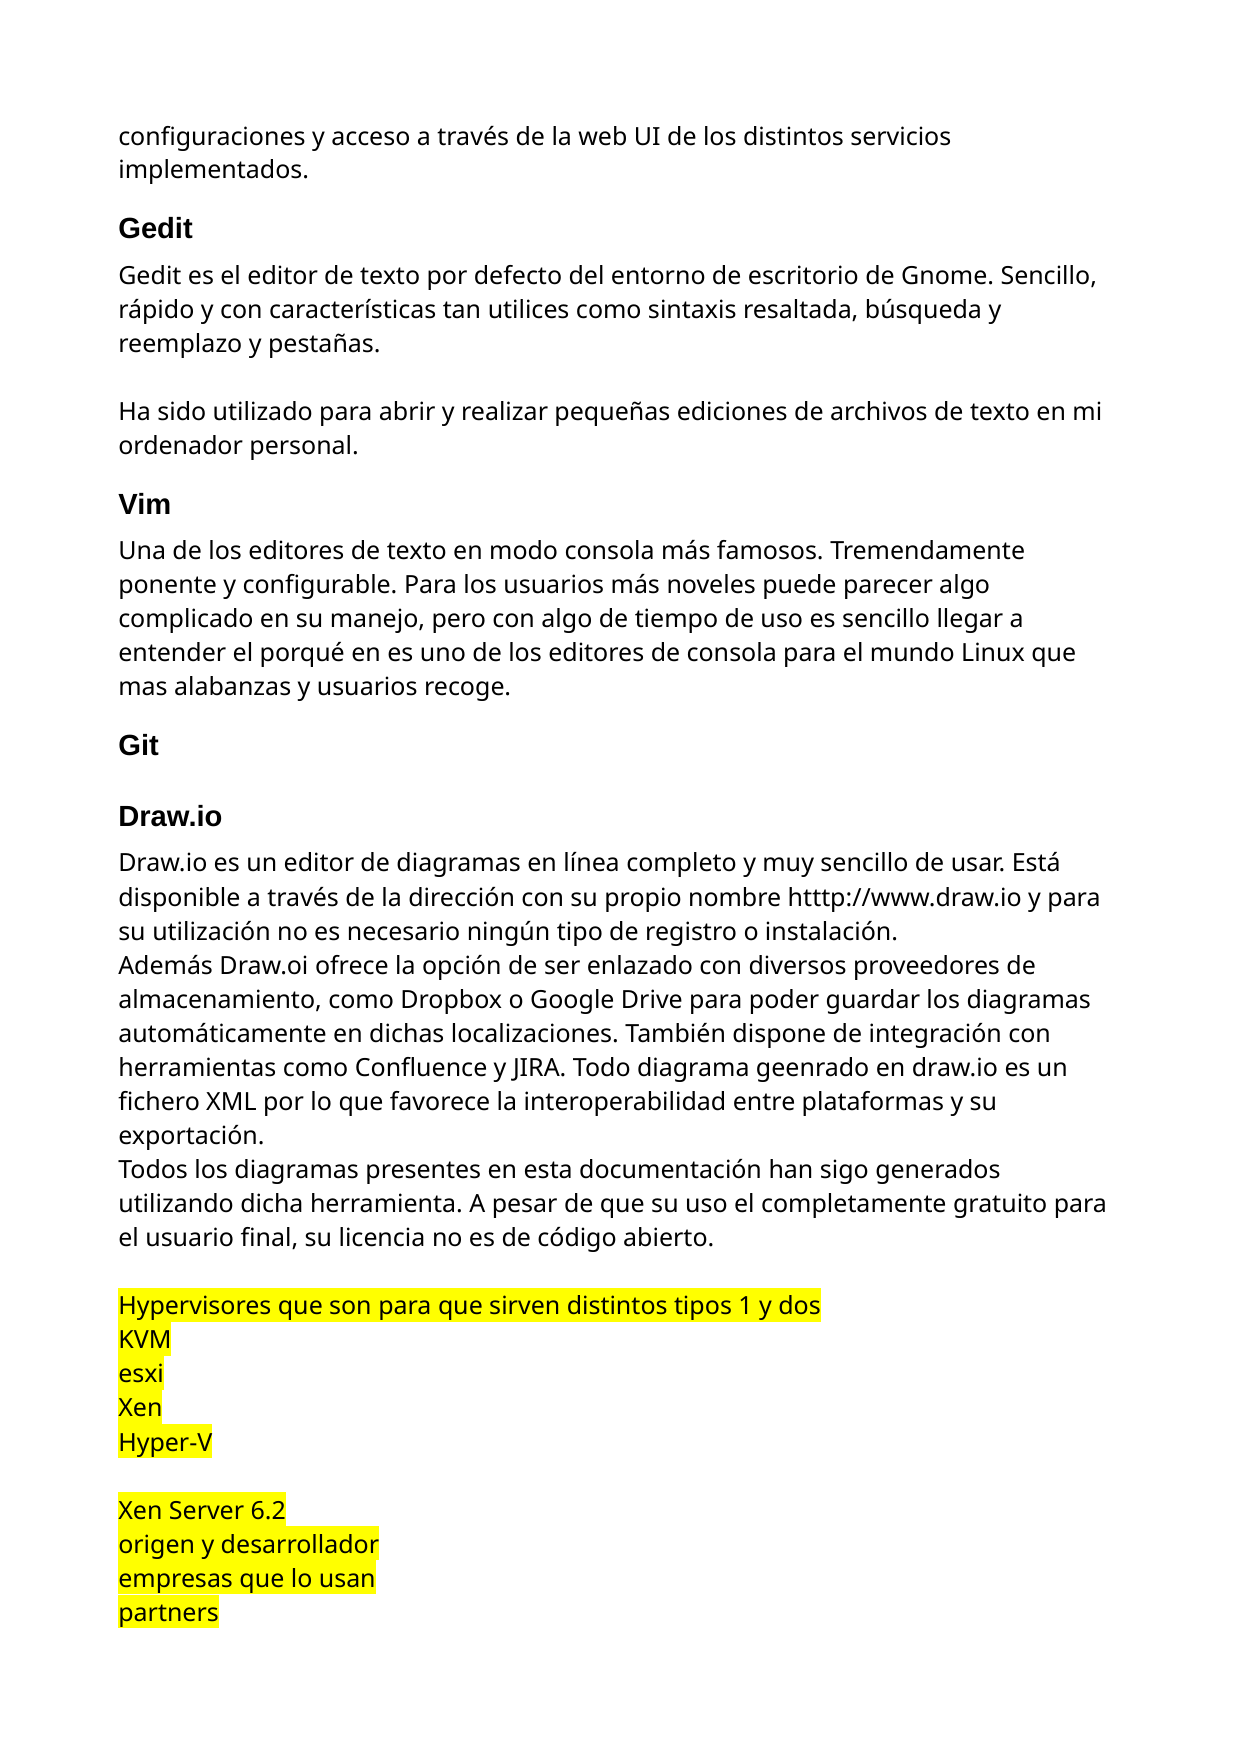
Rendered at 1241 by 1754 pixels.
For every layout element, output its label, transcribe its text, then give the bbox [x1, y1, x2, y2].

text Hyper-V [118, 1424, 1122, 1458]
text Hypervisores que son para que sirven distintos tipos 1 y dos [118, 1288, 1122, 1322]
text Xen Server 6.2 [118, 1492, 1122, 1526]
text Además Draw.oi ofrece la opción de ser enlazado con diversos proveedores de almacenamiento, como Dropbox o Google Drive para poder guardar los diagramas automáticamente en dichas localizaciones. También dispone de integración con herramientas como Confluence y JIRA. Todo diagrama geenrado en draw.io es un fichero XML por lo que favorece la interoperabilidad entre plataformas y su exportación. [118, 947, 1122, 1152]
text configuraciones y acceso a través de la web UI de los distintos servicios implementados. [118, 118, 1122, 186]
text KVM [118, 1322, 1122, 1356]
text Una de los editores de texto en modo consola más famosos. Tremendamente ponente y configurable. Para los usuarios más noveles puede parecer algo complicado en su manejo, pero con algo de tiempo de uso es sencillo llegar a entender el porqué en es uno de los editores de consola para el mundo Linux que mas alabanzas y usuarios recoge. [118, 533, 1122, 703]
subtitle Gedit [118, 211, 1122, 245]
subtitle Git [118, 728, 1122, 762]
subtitle Vim [118, 487, 1122, 520]
text esxi [118, 1356, 1122, 1390]
text Draw.io es un editor de diagramas en línea completo y muy sencillo de usar. Está disponible a través de la dirección con su propio nombre htttp://www.draw.io y para su utilización no es necesario ningún tipo de registro o instalación. [118, 845, 1122, 947]
text Todos los diagramas presentes en esta documentación han sigo generados utilizando dicha herramienta. A pesar de que su uso el completamente gratuito para el usuario final, su licencia no es de código abierto. [118, 1152, 1122, 1254]
text partners [118, 1594, 1122, 1628]
text Ha sido utilizado para abrir y realizar pequeñas ediciones de archivos de texto en mi ordenador personal. [118, 393, 1122, 462]
text empresas que lo usan [118, 1560, 1122, 1594]
text Xen [118, 1390, 1122, 1424]
text Gedit es el editor de texto por defecto del entorno de escritorio de Gnome. Sencillo, rápido y con características tan utilices como sintaxis resaltada, búsqueda y reemplazo y pestañas. [118, 257, 1122, 359]
subtitle Draw.io [118, 799, 1122, 833]
text origen y desarrollador [118, 1526, 1122, 1560]
